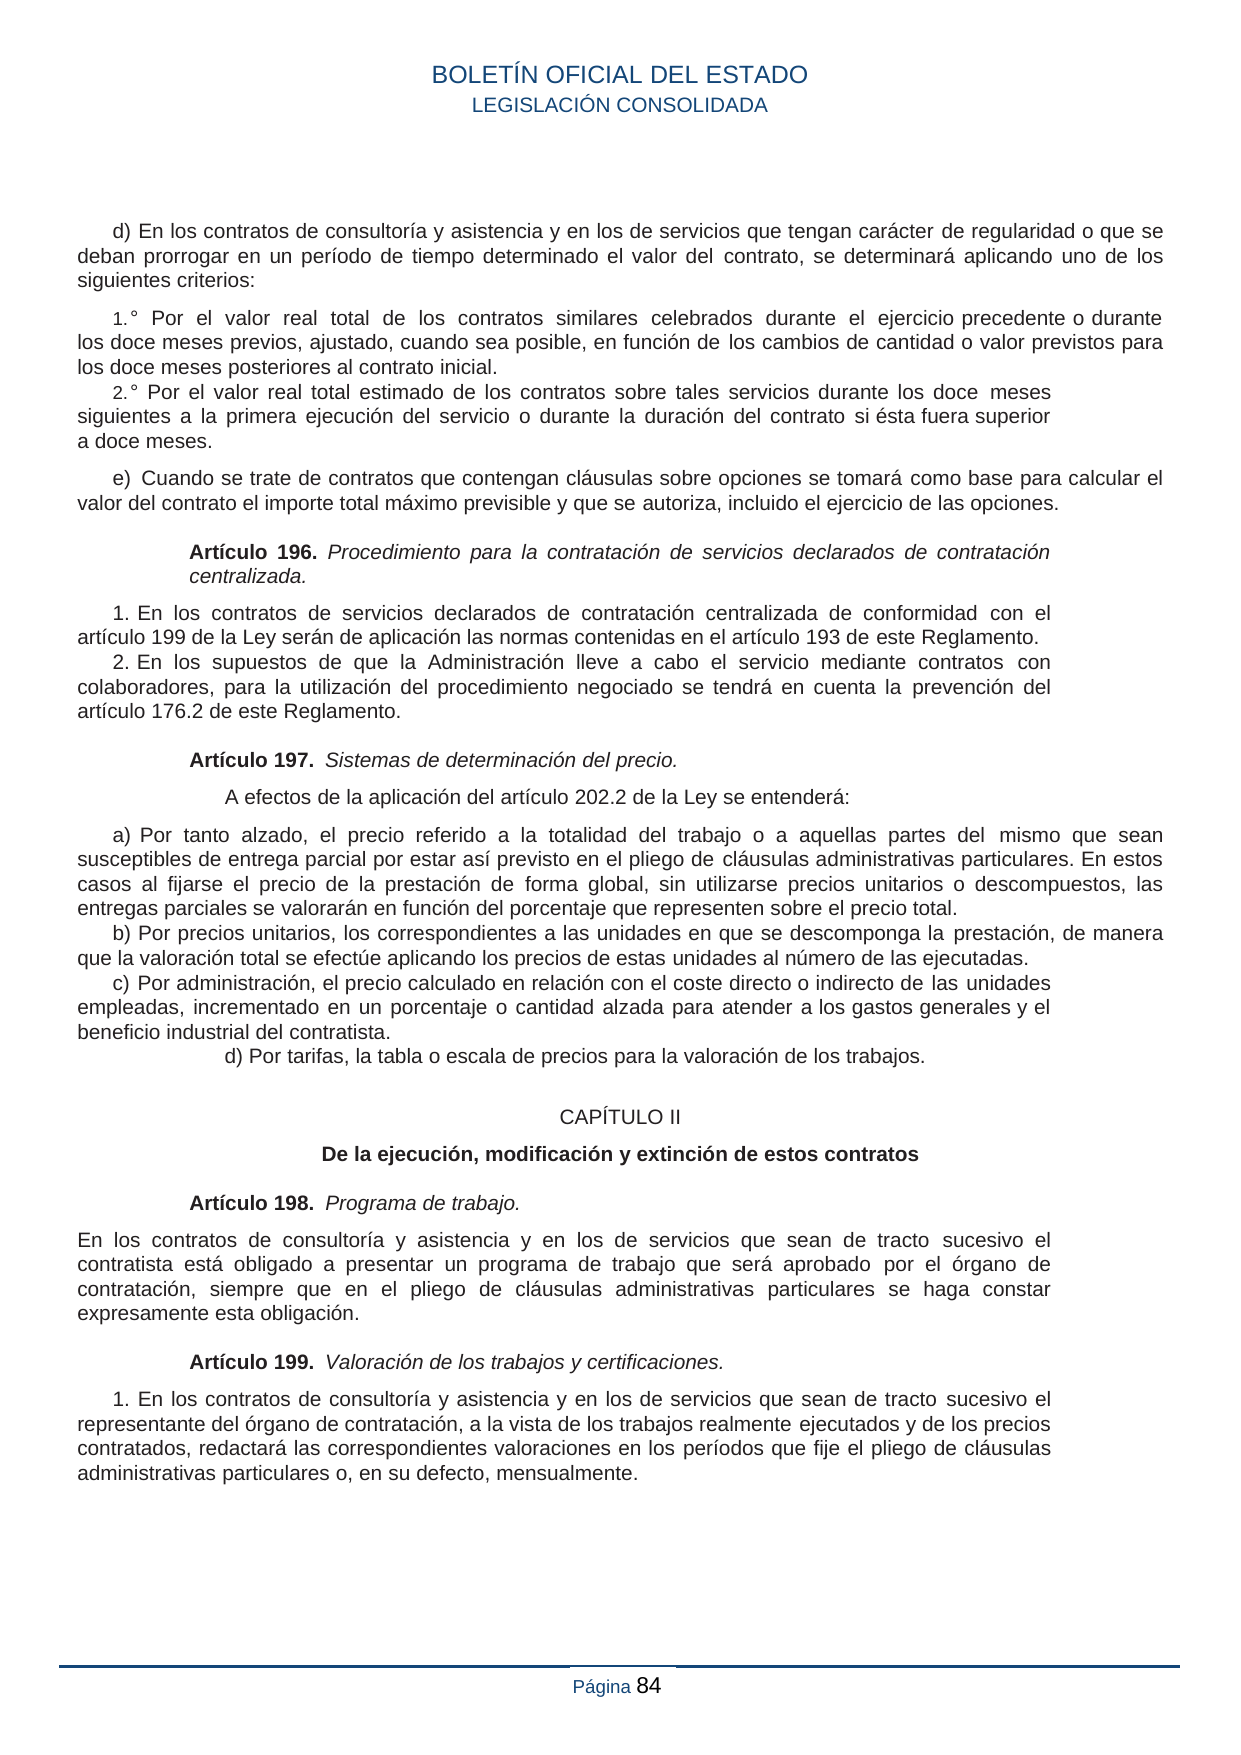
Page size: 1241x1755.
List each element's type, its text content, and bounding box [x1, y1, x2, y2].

text Artículo 196. Procedimiento para la contratación de servicios declarados de contratación centralizada. [189, 539, 1051, 588]
list Por tanto alzado, el precio referido a la totalidad del trabajo o a aquellas partes del mismo que sean susceptibles de entrega parcial por estar así previsto en el pliego de cláusulas administrativas particulares. En estos casos al fijarse el precio de la prestación de forma global, sin utilizarse precios unitarios o descompuestos, las entregas parciales se valorarán en función del porcentaje que representen sobre el precio total. [77, 822, 1163, 920]
text En los contratos de consultoría y asistencia y en los de servicios que sean de tracto sucesivo el contratista está obligado a presentar un programa de trabajo que será aprobado por el órgano de contratación, siempre que en el pliego de cláusulas administrativas particulares se haga constar expresamente esta obligación. [77, 1227, 1051, 1325]
list ° Por el valor real total estimado de los contratos sobre tales servicios durante los doce meses siguientes a la primera ejecución del servicio o durante la duración del contrato si ésta fuera superior a doce meses. [77, 379, 1051, 453]
text Artículo 197. Sistemas de determinación del precio. [189, 748, 1163, 772]
text A efectos de la aplicación del artículo 202.2 de la Ley se entenderá: [224, 785, 1163, 809]
list En los contratos de servicios declarados de contratación centralizada de conformidad con el artículo 199 de la Ley serán de aplicación las normas contenidas en el artículo 193 de este Reglamento. [77, 601, 1051, 649]
list Por tarifas, la tabla o escala de precios para la valoración de los trabajos. [224, 1044, 1163, 1068]
text CAPÍTULO II [224, 1105, 1016, 1129]
subtitle De la ejecución, modificación y extinción de estos contratos [224, 1142, 1016, 1166]
list ° Por el valor real total de los contratos similares celebrados durante el ejercicio precedente o durante los doce meses previos, ajustado, cuando sea posible, en función de los cambios de cantidad o valor previstos para los doce meses posteriores al contrato inicial. [77, 306, 1163, 379]
list En los supuestos de que la Administración lleve a cabo el servicio mediante contratos con colaboradores, para la utilización del procedimiento negociado se tendrá en cuenta la prevención del artículo 176.2 de este Reglamento. [77, 650, 1051, 723]
list En los contratos de consultoría y asistencia y en los de servicios que sean de tracto sucesivo el representante del órgano de contratación, a la vista de los trabajos realmente ejecutados y de los precios contratados, redactará las correspondientes valoraciones en los períodos que fije el pliego de cláusulas administrativas particulares o, en su defecto, mensualmente. [77, 1387, 1051, 1485]
text Artículo 199. Valoración de los trabajos y certificaciones. [189, 1350, 1163, 1374]
text Artículo 198. Programa de trabajo. [189, 1191, 1163, 1214]
list Cuando se trate de contratos que contengan cláusulas sobre opciones se tomará como base para calcular el valor del contrato el importe total máximo previsible y que se autoriza, incluido el ejercicio de las opciones. [77, 466, 1163, 514]
list En los contratos de consultoría y asistencia y en los de servicios que tengan carácter de regularidad o que se deban prorrogar en un período de tiempo determinado el valor del contrato, se determinará aplicando uno de los siguientes criterios: [77, 219, 1163, 292]
list Por precios unitarios, los correspondientes a las unidades en que se descomponga la prestación, de manera que la valoración total se efectúe aplicando los precios de estas unidades al número de las ejecutadas. [77, 921, 1163, 969]
list Por administración, el precio calculado en relación con el coste directo o indirecto de las unidades empleadas, incrementado en un porcentaje o cantidad alzada para atender a los gastos generales y el beneficio industrial del contratista. [77, 970, 1051, 1043]
